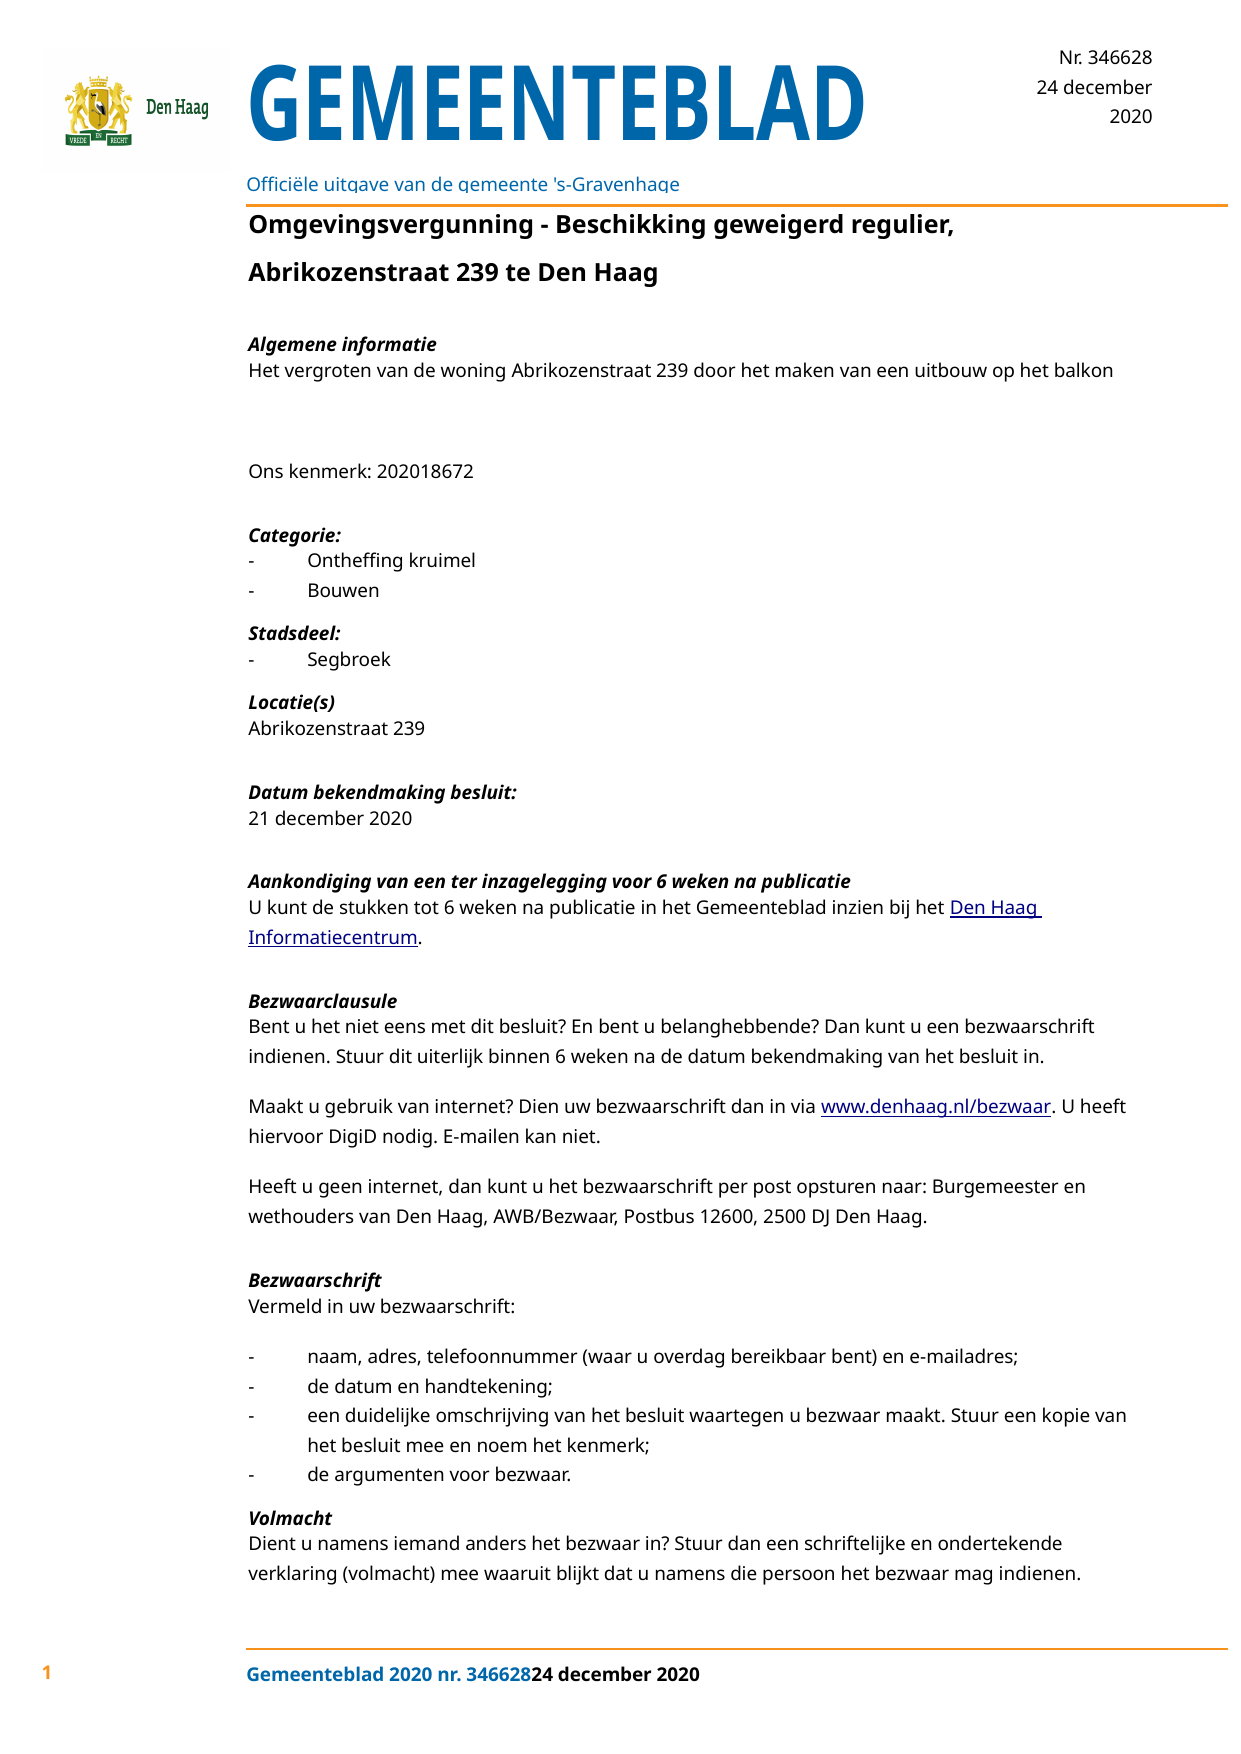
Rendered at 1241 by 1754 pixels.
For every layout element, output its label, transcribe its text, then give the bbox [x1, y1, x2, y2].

text Heeft u geen internet, dan kunt u het bezwaarschrift per post opsturen naar: Burgemeester en wethouders van Den Haag, AWB/Bezwaar, Postbus 12600, 2500 DJ Den Haag. [248, 1174, 1152, 1229]
text Bezwaarclausule [248, 988, 1152, 1014]
list naam, adres, telefoonnummer (waar u overdag bereikbaar bent) en e-mailadres; [248, 1343, 1152, 1369]
text 21 december 2020 [248, 805, 1152, 830]
text Aankondiging van een ter inzagelegging voor 6 weken na publicatie [248, 869, 1152, 894]
text U kunt de stukken tot 6 weken na publicatie in het Gemeenteblad inzien bij het Den Haag Informatiecentrum. [248, 894, 1152, 950]
list Bouwen [248, 577, 1152, 603]
list Ontheffing kruimel [248, 548, 1152, 573]
text Volmacht [248, 1505, 1152, 1531]
text Bezwaarschrift [248, 1267, 1152, 1293]
text Stadsdeel: [248, 620, 1152, 646]
list een duidelijke omschrijving van het besluit waartegen u bezwaar maakt. Stuur een kopie van het besluit mee en noem het kenmerk; [248, 1402, 1152, 1458]
text Abrikozenstraat 239 [248, 715, 1152, 741]
text Dient u namens iemand anders het bezwaar in? Stuur dan een schriftelijke en ondertekende verklaring (volmacht) mee waaruit blijkt dat u namens die persoon het bezwaar mag indienen. [248, 1531, 1152, 1586]
list de argumenten voor bezwaar. [248, 1462, 1152, 1487]
text Categorie: [248, 522, 1152, 548]
text Algemene informatie [248, 331, 1152, 357]
text Datum bekendmaking besluit: [248, 779, 1152, 805]
text Het vergroten van de woning Abrikozenstraat 239 door het maken van een uitbouw op het balkon [248, 357, 1152, 383]
text Ons kenmerk: 202018672 [248, 458, 1152, 484]
list Segbroek [248, 646, 1152, 672]
text Bent u het niet eens met dit besluit? En bent u belanghebbende? Dan kunt u een bezwaarschrift indienen. Stuur dit uiterlijk binnen 6 weken na de datum bekendmaking van het besluit in. [248, 1014, 1152, 1069]
text Maakt u gebruik van internet? Dien uw bezwaarschrift dan in via www.denhaag.nl/bezwaar. U heeft hiervoor DigiD nodig. E-mailen kan niet. [248, 1094, 1152, 1149]
text Vermeld in uw bezwaarschrift: [248, 1293, 1152, 1319]
text Omgevingsvergunning - Beschikking geweigerd regulier, Abrikozenstraat 239 te Den Haag [248, 207, 1152, 288]
picture [41, 47, 231, 172]
list de datum en handtekening; [248, 1373, 1152, 1399]
text Locatie(s) [248, 689, 1152, 715]
